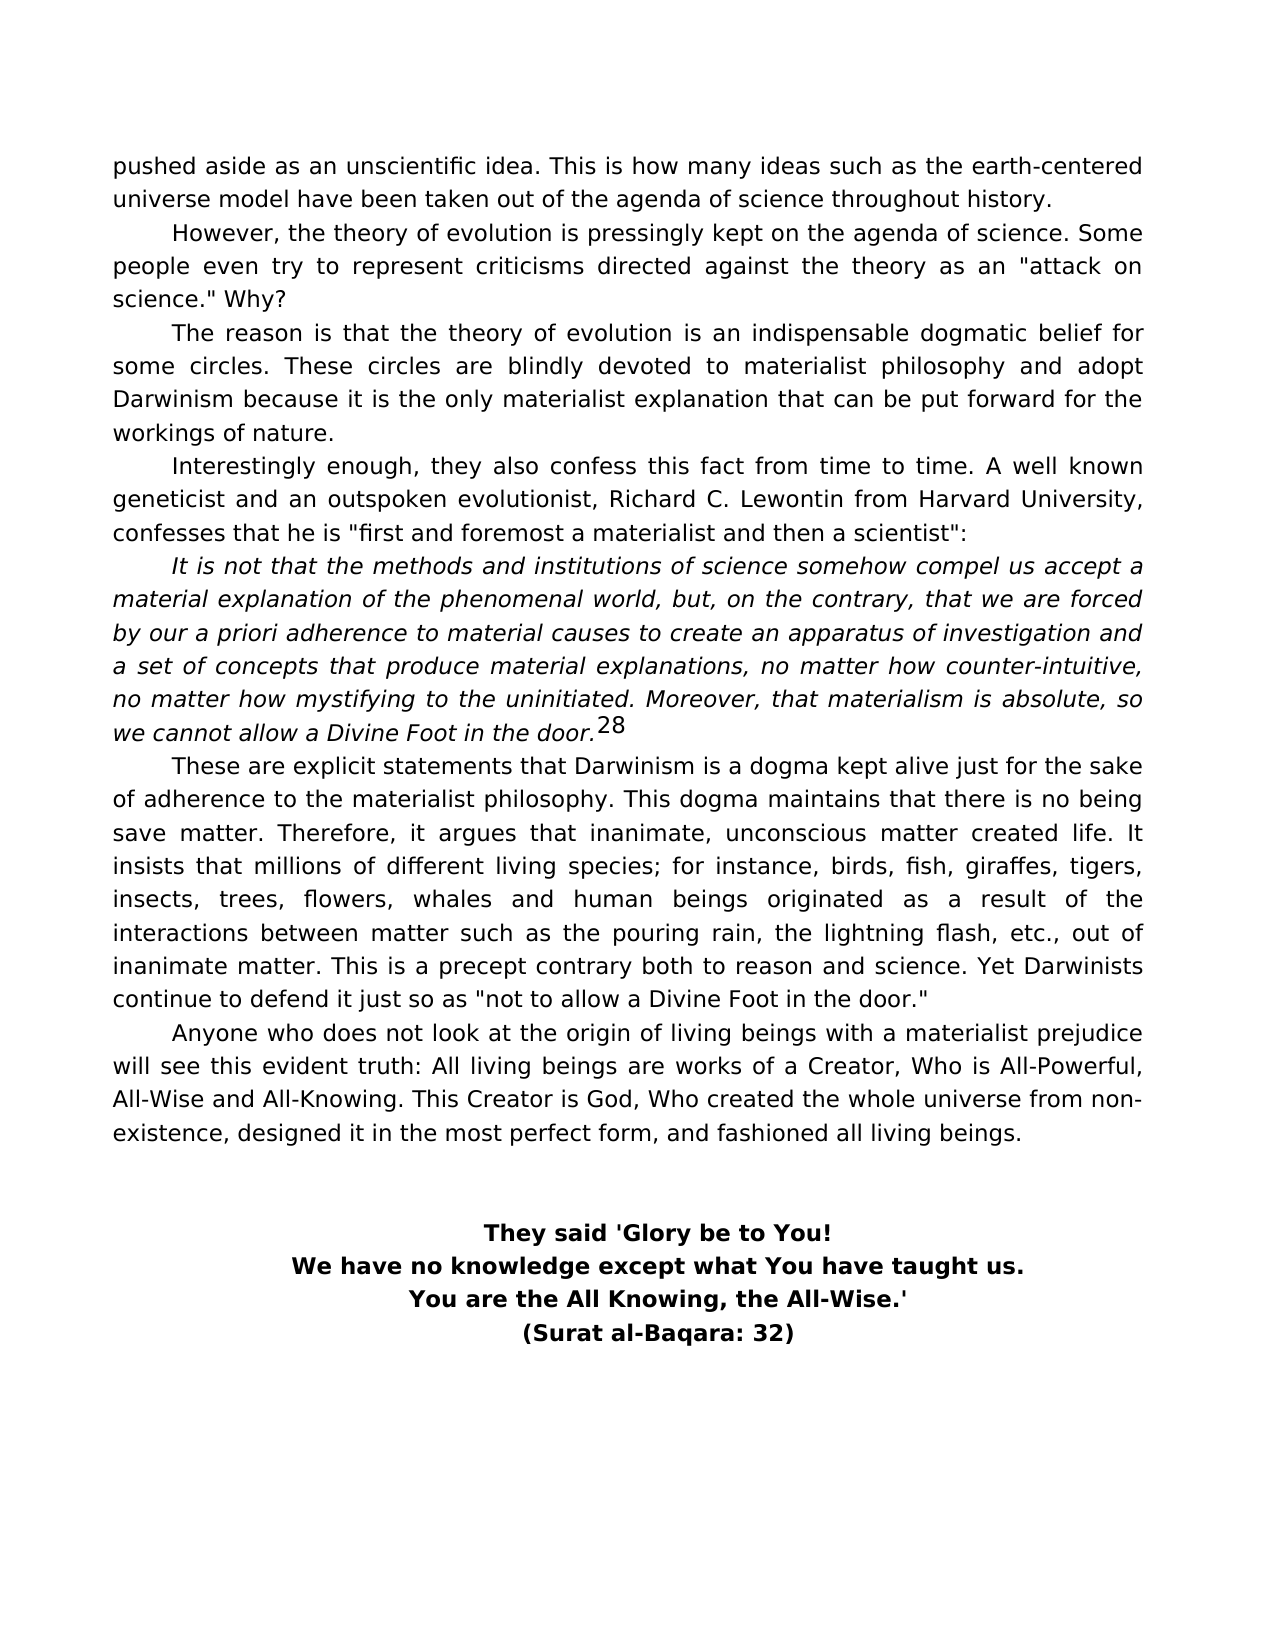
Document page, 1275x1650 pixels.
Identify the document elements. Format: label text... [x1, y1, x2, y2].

text pushed aside as an unscientific idea. This is how many ideas such as the earth-centered universe model have been taken out of the agenda of science throughout history. [112, 148, 1145, 214]
text It is not that the methods and institutions of science somehow compel us accept a material explanation of the phenomenal world, but, on the contrary, that we are forced by our a priori adherence to material causes to create an apparatus of investigation and a set of concepts that produce material explanations, no matter how counter-intuitive, no matter how mystifying to the uninitiated. Moreover, that materialism is absolute, so we cannot allow a Divine Foot in the door.28 [112, 548, 1145, 748]
text Anyone who does not look at the origin of living beings with a materialist prejudice will see this evident truth: All living beings are works of a Creator, Who is All-Powerful, All-Wise and All-Knowing. This Creator is God, Who created the whole universe from non-existence, designed it in the most perfect form, and fashioned all living beings. [112, 1014, 1145, 1148]
text They said 'Glory be to You! [112, 1214, 1145, 1248]
text However, the theory of evolution is pressingly kept on the agenda of science. Some people even try to represent criticisms directed against the theory as an "attack on science." Why? [112, 214, 1145, 314]
text The reason is that the theory of evolution is an indispensable dogmatic belief for some circles. These circles are blindly devoted to materialist philosophy and adopt Darwinism because it is the only materialist explanation that can be put forward for the workings of nature. [112, 314, 1145, 448]
text You are the All Knowing, the All-Wise.' [112, 1281, 1145, 1314]
text (Surat al-Baqara: 32) [112, 1314, 1145, 1348]
text Interestingly enough, they also confess this fact from time to time. A well known geneticist and an outspoken evolutionist, Richard C. Lewontin from Harvard University, confesses that he is "first and foremost a materialist and then a scientist": [112, 448, 1145, 548]
text We have no knowledge except what You have taught us. [112, 1248, 1145, 1281]
text These are explicit statements that Darwinism is a dogma kept alive just for the sake of adherence to the materialist philosophy. This dogma maintains that there is no being save matter. Therefore, it argues that inanimate, unconscious matter created life. It insists that millions of different living species; for instance, birds, fish, giraffes, tigers, insects, trees, flowers, whales and human beings originated as a result of the interactions between matter such as the pouring rain, the lightning flash, etc., out of inanimate matter. This is a precept contrary both to reason and science. Yet Darwinists continue to defend it just so as "not to allow a Divine Foot in the door." [112, 748, 1145, 1014]
